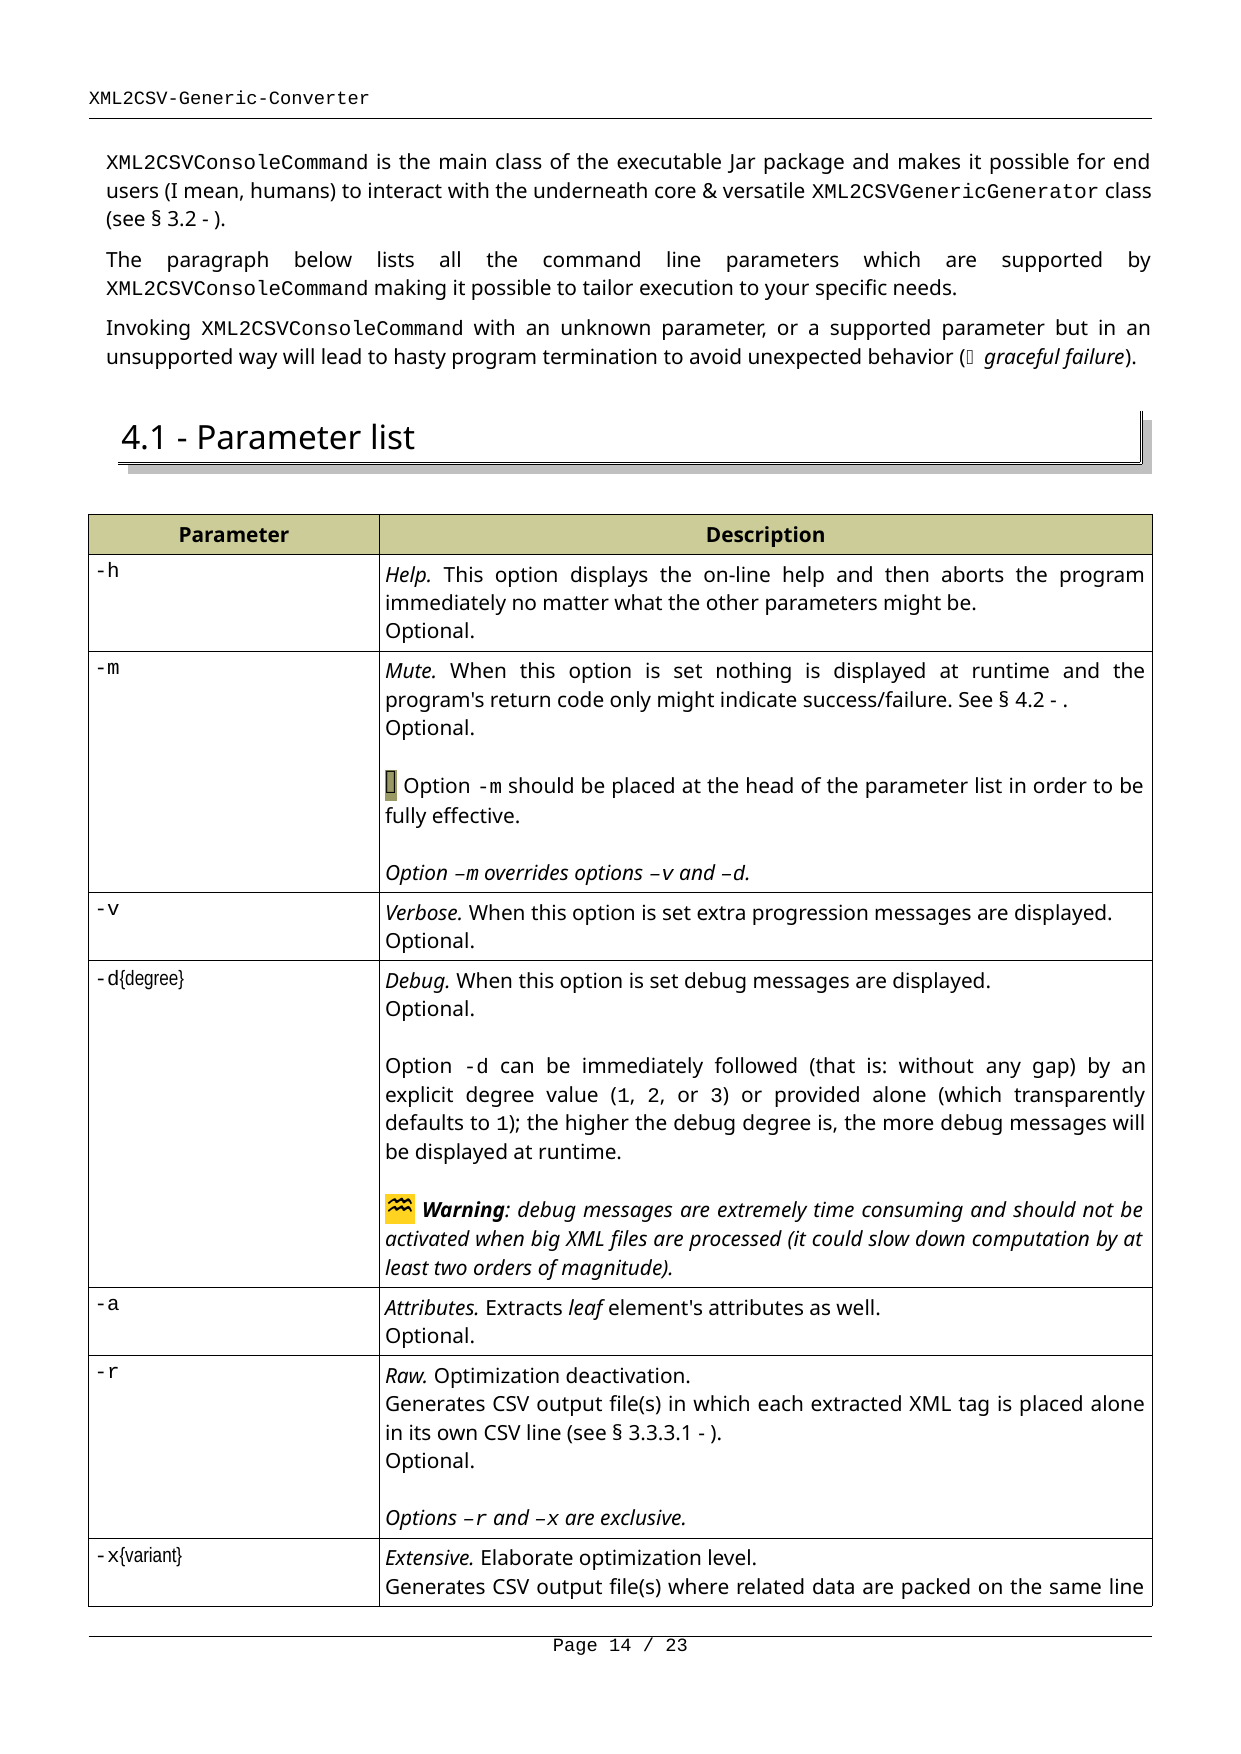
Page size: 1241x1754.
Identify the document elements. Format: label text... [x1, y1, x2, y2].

table_cell Debug. When this option is set debug messages are displayed. Optional. Option -d can be immediately followed (that is: without any gap) by an explicit degree value (1, 2, or 3) or provided alone (which transparently defaults to 1); the higher the debug degree is, the more debug messages will be displayed at runtime. h Warning: debug messages are extremely time consuming and should not be activated when big XML files are processed (it could slow down computation by at least two orders of magnitude). [380, 961, 1152, 1287]
subtitle Parameter list [118, 411, 1142, 464]
table_cell -r [89, 1356, 379, 1538]
table_cell Extensive. Elaborate optimization level. Generates CSV output file(s) where related data are packed on the same line [380, 1539, 1152, 1606]
table_cell -v [89, 893, 379, 960]
table_cell Mute. When this option is set nothing is displayed at runtime and the program's return code only might indicate success/failure. See § 4.2 - . Optional. P Option -m should be placed at the head of the parameter list in order to be fully effective. Option –m overrides options –v and –d. [380, 652, 1152, 892]
table_header Description [380, 515, 1152, 554]
table_cell Help. This option displays the on-line help and then aborts the program immediately no matter what the other parameters might be. Optional. [380, 555, 1152, 651]
table_cell Raw. Optimization deactivation. Generates CSV output file(s) in which each extracted XML tag is placed alone in its own CSV line (see § 3.3.3.1 - ). Optional. Options –r and –x are exclusive. [380, 1356, 1152, 1538]
table_cell -m [89, 652, 379, 892]
text Invoking XML2CSVConsoleCommand with an unknown parameter, or a supported parameter but in an unsupported way will lead to hasty program termination to avoid unexpected behavior (_ graceful failure). [106, 313, 1152, 371]
table_cell Verbose. When this option is set extra progression messages are displayed. Optional. [380, 893, 1152, 960]
text The paragraph below lists all the command line parameters which are supported by XML2CSVConsoleCommand making it possible to tailor execution to your specific needs. [106, 245, 1152, 302]
table_cell -x{variant} [89, 1539, 379, 1606]
text XML2CSVConsoleCommand is the main class of the executable Jar package and makes it possible for end users (I mean, humans) to interact with the underneath core & versatile XML2CSVGenericGenerator class (see § 3.2 - ). [106, 147, 1152, 233]
table_cell -a [89, 1288, 379, 1355]
table_cell Attributes. Extracts leaf element's attributes as well. Optional. [380, 1288, 1152, 1355]
table_cell -d{degree} [89, 961, 379, 1287]
table_cell -h [89, 555, 379, 651]
table_header Parameter [89, 515, 379, 554]
